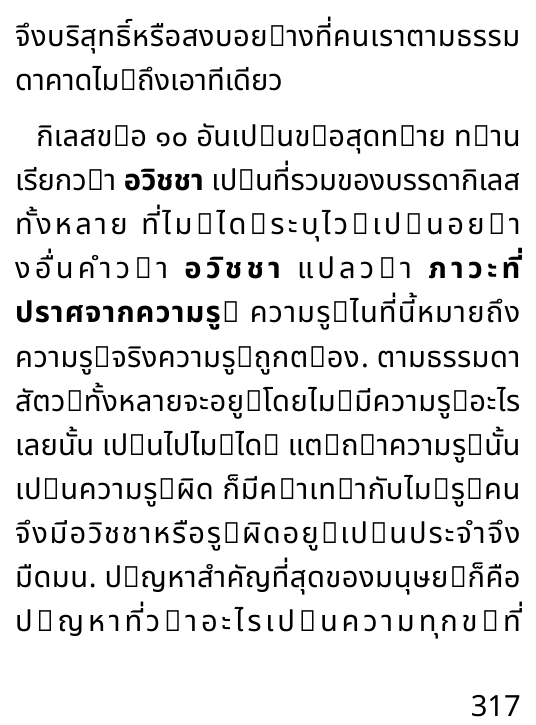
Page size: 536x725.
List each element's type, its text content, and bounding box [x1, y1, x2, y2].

text กิเลสขอ ๑๐ อันเปนขอสุดทาย ทานเรียกวา อวิชชา เปนที่รวมของบรรดากิเลสทั้งหลาย ที่ไมไดระบุไวเปนอยางอื่นคําวา อวิชชา แปลวา ภาวะที่ปราศจากความรู ความรูไนที่นี้หมายถึงความรูจริงความรูถูกตอง. ตามธรรมดาสัตวทั้งหลายจะอยูโดยไมมีความรูอะไรเลยนั้น เปนไปไมได แตถาความรูนั้นเปนความรูผิด ก็มีคาเทากับไมรูคนจึงมีอวิชชาหรือรูผิดอยูเปนประจําจึงมืดมน. ปญหาสําคัญที่สุดของมนุษยก็คือ ปญหาที่วาอะไรเปนความทุกขที่ [15, 116, 521, 645]
text จึงบริสุทธิ์หรือสงบอยางที่คนเราตามธรรมดาคาดไมถึงเอาทีเดียว [15, 15, 521, 103]
